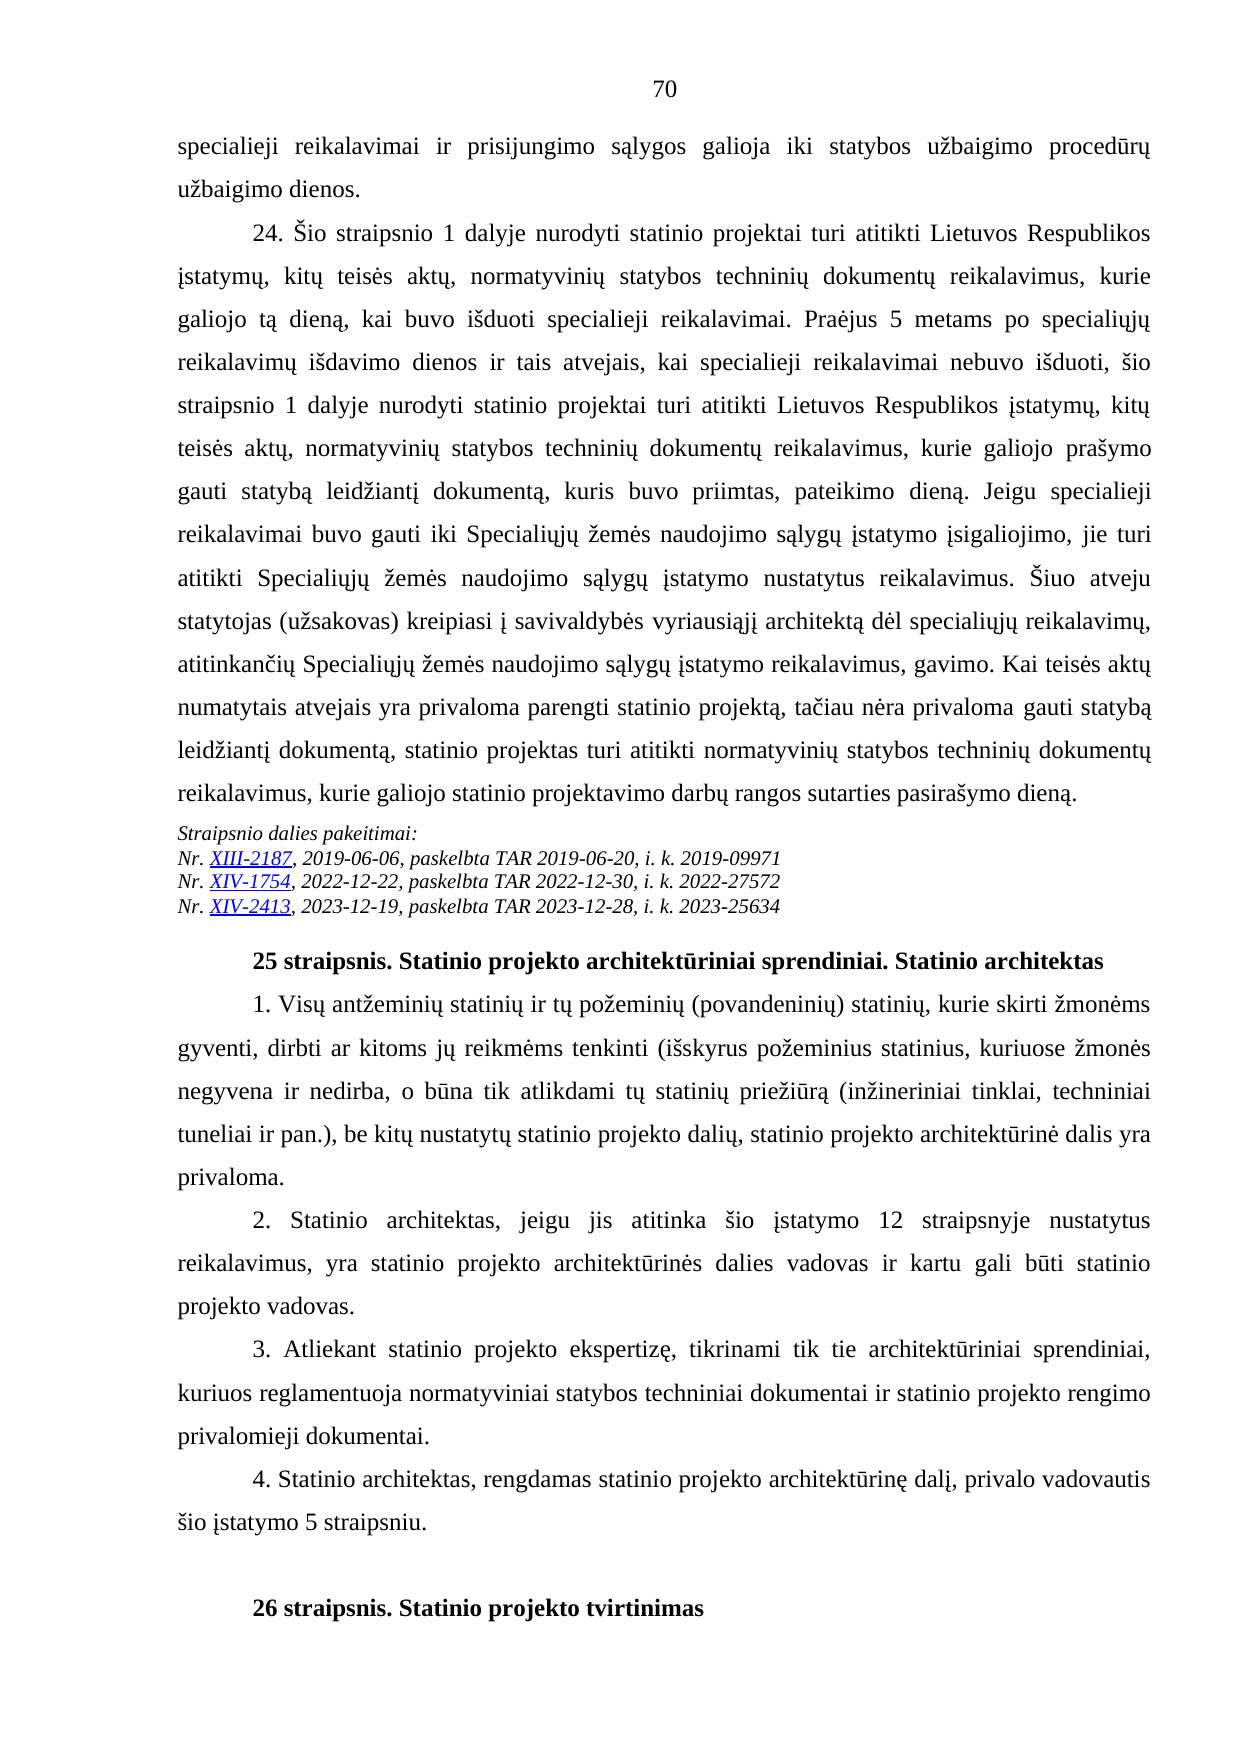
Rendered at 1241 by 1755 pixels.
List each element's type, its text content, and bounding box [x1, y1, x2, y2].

text 2. Statinio architektas, jeigu jis atitinka šio įstatymo 12 straipsnyje nustatytus reikalavimus, yra statinio projekto architektūrinės dalies vadovas ir kartu gali būti statinio projekto vadovas. [177, 1205, 1152, 1320]
text 1. Visų antžeminių statinių ir tų požeminių (povandeninių) statinių, kurie skirti žmonėms gyventi, dirbti ar kitoms jų reikmėms tenkinti (išskyrus požeminius statinius, kuriuose žmonės negyvena ir nedirba, o būna tik atlikdami tų statinių priežiūrą (inžineriniai tinklai, techniniai tuneliai ir pan.), be kitų nustatytų statinio projekto dalių, statinio projekto architektūrinė dalis yra privaloma. [177, 989, 1152, 1191]
text 26 straipsnis. Statinio projekto tvirtinimas [177, 1593, 1152, 1622]
text 25 straipsnis. Statinio projekto architektūriniai sprendiniai. Statinio architektas [177, 946, 1152, 975]
text 24. Šio straipsnio 1 dalyje nurodyti statinio projektai turi atitikti Lietuvos Respublikos įstatymų, kitų teisės aktų, normatyvinių statybos techninių dokumentų reikalavimus, kurie galiojo tą dieną, kai buvo išduoti specialieji reikalavimai. Praėjus 5 metams po specialiųjų reikalavimų išdavimo dienos ir tais atvejais, kai specialieji reikalavimai nebuvo išduoti, šio straipsnio 1 dalyje nurodyti statinio projektai turi atitikti Lietuvos Respublikos įstatymų, kitų teisės aktų, normatyvinių statybos techninių dokumentų reikalavimus, kurie galiojo prašymo gauti statybą leidžiantį dokumentą, kuris buvo priimtas, pateikimo dieną. Jeigu specialieji reikalavimai buvo gauti iki Specialiųjų žemės naudojimo sąlygų įstatymo įsigaliojimo, jie turi atitikti Specialiųjų žemės naudojimo sąlygų įstatymo nustatytus reikalavimus. Šiuo atveju statytojas (užsakovas) kreipiasi į savivaldybės vyriausiąjį architektą dėl specialiųjų reikalavimų, atitinkančių Specialiųjų žemės naudojimo sąlygų įstatymo reikalavimus, gavimo. Kai teisės aktų numatytais atvejais yra privaloma parengti statinio projektą, tačiau nėra privaloma gauti statybą leidžiantį dokumentą, statinio projektas turi atitikti normatyvinių statybos techninių dokumentų reikalavimus, kurie galiojo statinio projektavimo darbų rangos sutarties pasirašymo dieną. [177, 218, 1152, 807]
text Nr. XIII-2187, 2019-06-06, paskelbta TAR 2019-06-20, i. k. 2019-09971 [177, 845, 1152, 869]
text Nr. XIV-2413, 2023-12-19, paskelbta TAR 2023-12-28, i. k. 2023-25634 [177, 893, 1152, 918]
text 4. Statinio architektas, rengdamas statinio projekto architektūrinę dalį, privalo vadovautis šio įstatymo 5 straipsniu. [177, 1464, 1152, 1536]
text Nr. XIV-1754, 2022-12-22, paskelbta TAR 2022-12-30, i. k. 2022-27572 [177, 869, 1152, 893]
text specialieji reikalavimai ir prisijungimo sąlygos galioja iki statybos užbaigimo procedūrų užbaigimo dienos. [177, 131, 1152, 203]
text 3. Atliekant statinio projekto ekspertizę, tikrinami tik tie architektūriniai sprendiniai, kuriuos reglamentuoja normatyviniai statybos techniniai dokumentai ir statinio projekto rengimo privalomieji dokumentai. [177, 1334, 1152, 1449]
text Straipsnio dalies pakeitimai: [177, 821, 1152, 845]
